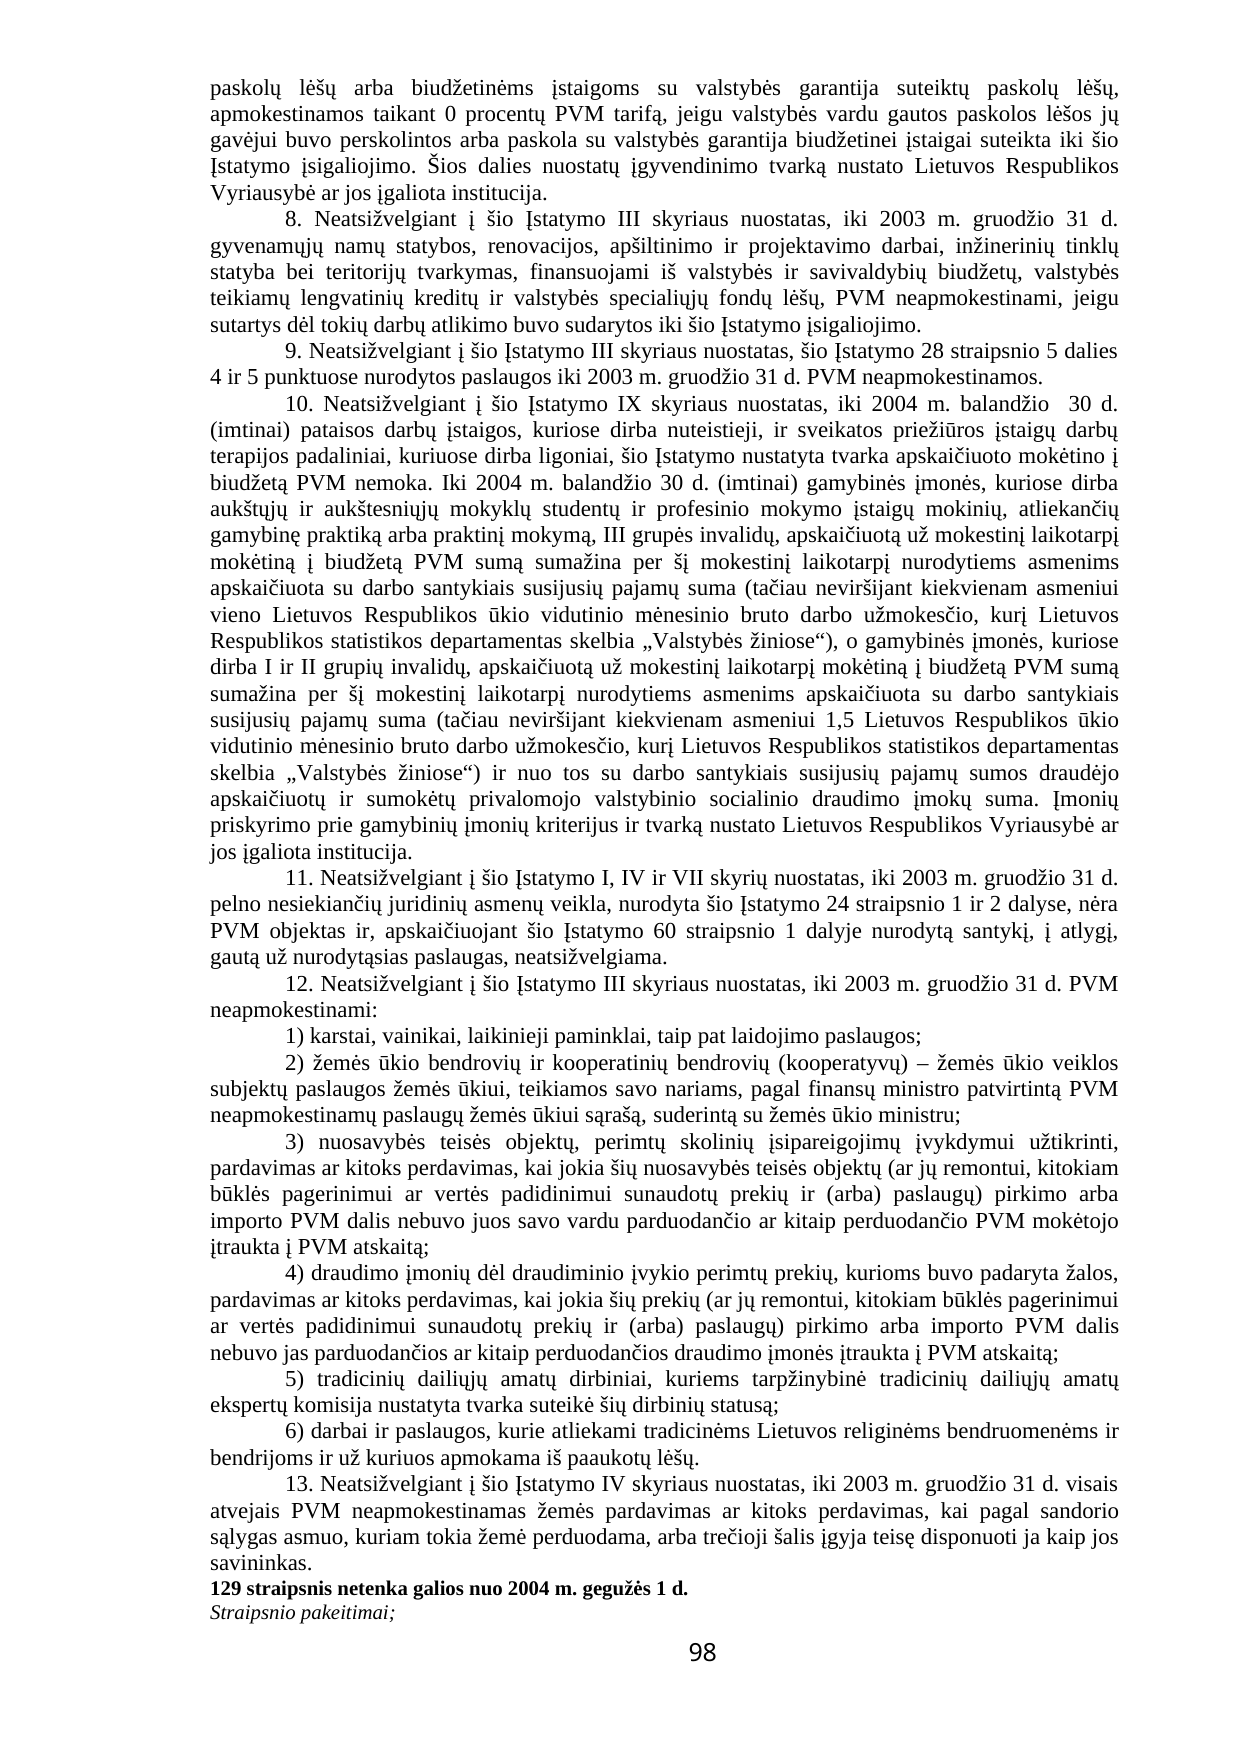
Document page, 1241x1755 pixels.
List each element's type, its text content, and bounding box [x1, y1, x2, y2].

text Straipsnio pakeitimai; [210, 1600, 1120, 1624]
text 6) darbai ir paslaugos, kurie atliekami tradicinėms Lietuvos religinėms bendruomenėms ir bendrijoms ir už kuriuos apmokama iš paaukotų lėšų. [210, 1418, 1120, 1470]
text 13. Neatsižvelgiant į šio Įstatymo IV skyriaus nuostatas, iki 2003 m. gruodžio 31 d. visais atvejais PVM neapmokestinamas žemės pardavimas ar kitoks perdavimas, kai pagal sandorio sąlygas asmuo, kuriam tokia žemė perduodama, arba trečioji šalis įgyja teisę disponuoti ja kaip jos savininkas. [210, 1470, 1120, 1576]
text 8. Neatsižvelgiant į šio Įstatymo III skyriaus nuostatas, iki 2003 m. gruodžio 31 d. gyvenamųjų namų statybos, renovacijos, apšiltinimo ir projektavimo darbai, inžinerinių tinklų statyba bei teritorijų tvarkymas, finansuojami iš valstybės ir savivaldybių biudžetų, valstybės teikiamų lengvatinių kreditų ir valstybės specialiųjų fondų lėšų, PVM neapmokestinami, jeigu sutartys dėl tokių darbų atlikimo buvo sudarytos iki šio Įstatymo įsigaliojimo. [210, 205, 1120, 337]
text 11. Neatsižvelgiant į šio Įstatymo I, IV ir VII skyrių nuostatas, iki 2003 m. gruodžio 31 d. pelno nesiekiančių juridinių asmenų veikla, nurodyta šio Įstatymo 24 straipsnio 1 ir 2 dalyse, nėra PVM objektas ir, apskaičiuojant šio Įstatymo 60 straipsnio 1 dalyje nurodytą santykį, į atlygį, gautą už nurodytąsias paslaugas, neatsižvelgiama. [210, 864, 1120, 969]
text 10. Neatsižvelgiant į šio Įstatymo IX skyriaus nuostatas, iki 2004 m. balandžio 30 d. (imtinai) pataisos darbų įstaigos, kuriose dirba nuteistieji, ir sveikatos priežiūros įstaigų darbų terapijos padaliniai, kuriuose dirba ligoniai, šio Įstatymo nustatyta tvarka apskaičiuoto mokėtino į biudžetą PVM nemoka. Iki 2004 m. balandžio 30 d. (imtinai) gamybinės įmonės, kuriose dirba aukštųjų ir aukštesniųjų mokyklų studentų ir profesinio mokymo įstaigų mokinių, atliekančių gamybinę praktiką arba praktinį mokymą, III grupės invalidų, apskaičiuotą už mokestinį laikotarpį mokėtiną į biudžetą PVM sumą sumažina per šį mokestinį laikotarpį nurodytiems asmenims apskaičiuota su darbo santykiais susijusių pajamų suma (tačiau neviršijant kiekvienam asmeniui vieno Lietuvos Respublikos ūkio vidutinio mėnesinio bruto darbo užmokesčio, kurį Lietuvos Respublikos statistikos departamentas skelbia „Valstybės žiniose“), o gamybinės įmonės, kuriose dirba I ir II grupių invalidų, apskaičiuotą už mokestinį laikotarpį mokėtiną į biudžetą PVM sumą sumažina per šį mokestinį laikotarpį nurodytiems asmenims apskaičiuota su darbo santykiais susijusių pajamų suma (tačiau neviršijant kiekvienam asmeniui 1,5 Lietuvos Respublikos ūkio vidutinio mėnesinio bruto darbo užmokesčio, kurį Lietuvos Respublikos statistikos departamentas skelbia „Valstybės žiniose“) ir nuo tos su darbo santykiais susijusių pajamų sumos draudėjo apskaičiuotų ir sumokėtų privalomojo valstybinio socialinio draudimo įmokų suma. Įmonių priskyrimo prie gamybinių įmonių kriterijus ir tvarką nustato Lietuvos Respublikos Vyriausybė ar jos įgaliota institucija. [210, 390, 1120, 864]
text 3) nuosavybės teisės objektų, perimtų skolinių įsipareigojimų įvykdymui užtikrinti, pardavimas ar kitoks perdavimas, kai jokia šių nuosavybės teisės objektų (ar jų remontui, kitokiam būklės pagerinimui ar vertės padidinimui sunaudotų prekių ir (arba) paslaugų) pirkimo arba importo PVM dalis nebuvo juos savo vardu parduodančio ar kitaip perduodančio PVM mokėtojo įtraukta į PVM atskaitą; [210, 1128, 1120, 1259]
text 1) karstai, vainikai, laikinieji paminklai, taip pat laidojimo paslaugos; [210, 1022, 1120, 1049]
text 129 straipsnis netenka galios nuo 2004 m. gegužės 1 d. [210, 1576, 1120, 1600]
text 2) žemės ūkio bendrovių ir kooperatinių bendrovių (kooperatyvų) – žemės ūkio veiklos subjektų paslaugos žemės ūkiui, teikiamos savo nariams, pagal finansų ministro patvirtintą PVM neapmokestinamų paslaugų žemės ūkiui sąrašą, suderintą su žemės ūkio ministru; [210, 1049, 1120, 1128]
text 5) tradicinių dailiųjų amatų dirbiniai, kuriems tarpžinybinė tradicinių dailiųjų amatų ekspertų komisija nustatyta tvarka suteikė šių dirbinių statusą; [210, 1365, 1120, 1418]
text 4) draudimo įmonių dėl draudiminio įvykio perimtų prekių, kurioms buvo padaryta žalos, pardavimas ar kitoks perdavimas, kai jokia šių prekių (ar jų remontui, kitokiam būklės pagerinimui ar vertės padidinimui sunaudotų prekių ir (arba) paslaugų) pirkimo arba importo PVM dalis nebuvo jas parduodančios ar kitaip perduodančios draudimo įmonės įtraukta į PVM atskaitą; [210, 1259, 1120, 1365]
text 12. Neatsižvelgiant į šio Įstatymo III skyriaus nuostatas, iki 2003 m. gruodžio 31 d. PVM neapmokestinami: [210, 969, 1120, 1022]
text 9. Neatsižvelgiant į šio Įstatymo III skyriaus nuostatas, šio Įstatymo 28 straipsnio 5 dalies 4 ir 5 punktuose nurodytos paslaugos iki 2003 m. gruodžio 31 d. PVM neapmokestinamos. [210, 337, 1120, 390]
text paskolų lėšų arba biudžetinėms įstaigoms su valstybės garantija suteiktų paskolų lėšų, apmokestinamos taikant 0 procentų PVM tarifą, jeigu valstybės vardu gautos paskolos lėšos jų gavėjui buvo perskolintos arba paskola su valstybės garantija biudžetinei įstaigai suteikta iki šio Įstatymo įsigaliojimo. Šios dalies nuostatų įgyvendinimo tvarką nustato Lietuvos Respublikos Vyriausybė ar jos įgaliota institucija. [210, 73, 1120, 205]
